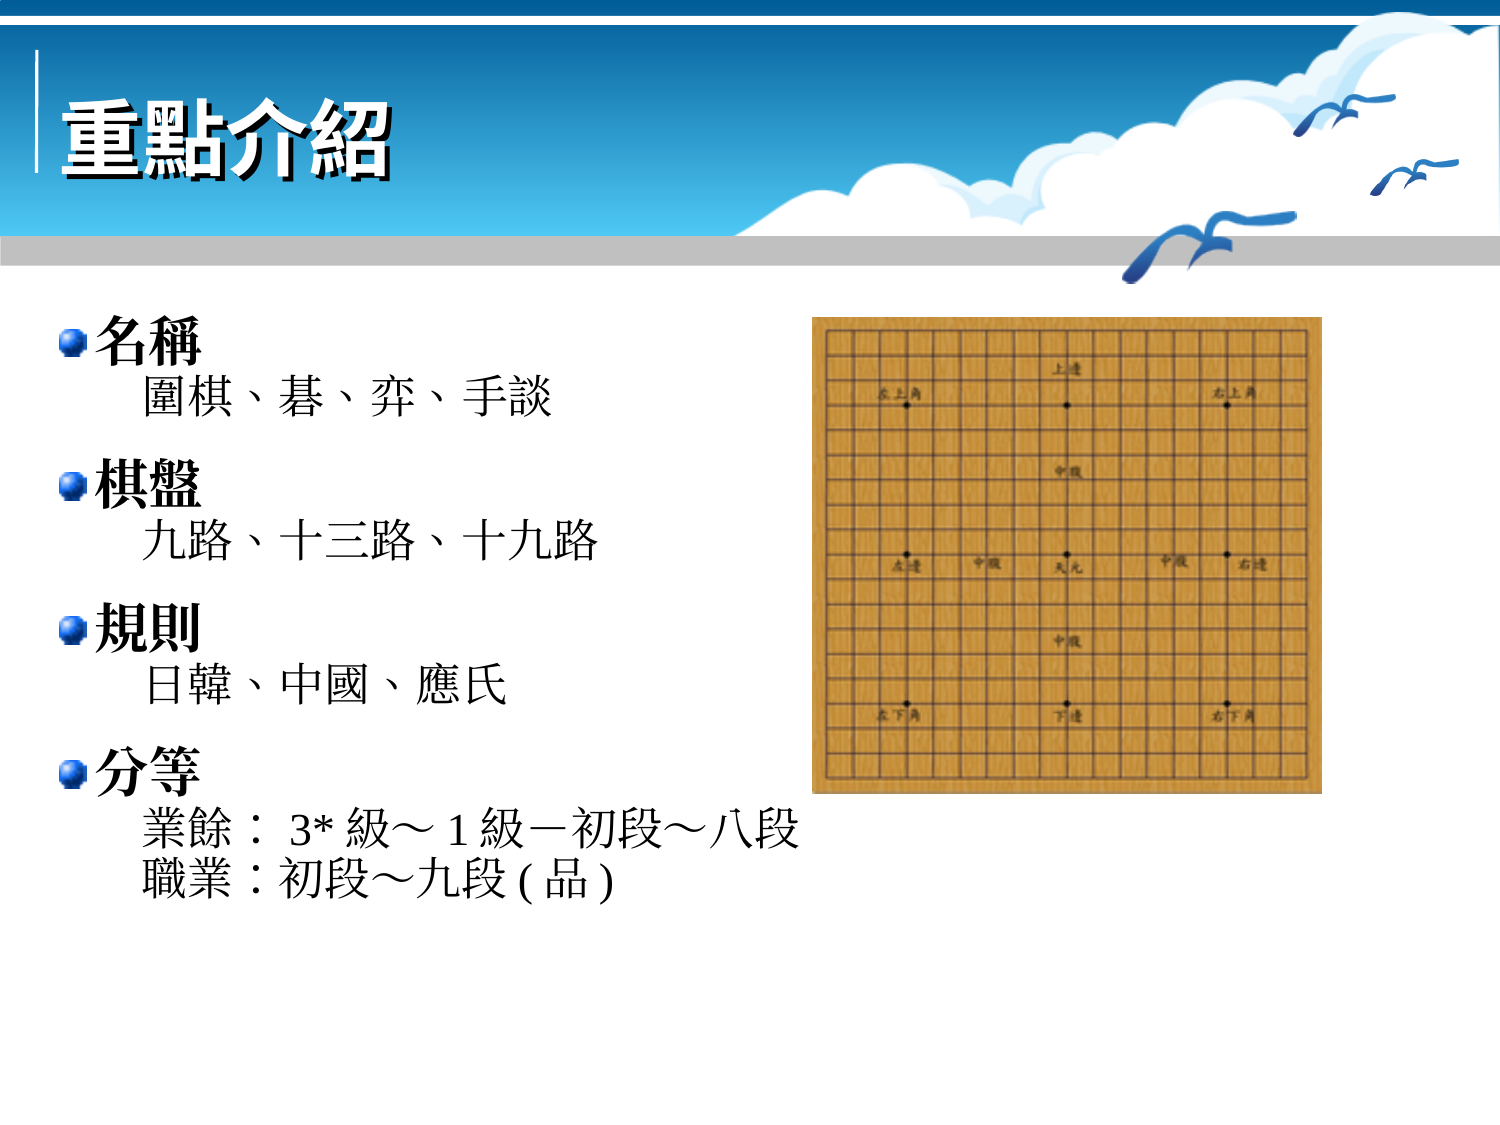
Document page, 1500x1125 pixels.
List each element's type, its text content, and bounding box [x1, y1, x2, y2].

title 重點介紹 [59, 86, 1465, 186]
list 名稱 圍棋、碁、弈、手談 棋盤 九路、十三路、十九路 規則 日韓、中國、應氏 分等 業餘：3*級～1級－初段～八段 職業：初段～九段(品) [59, 312, 1447, 1123]
picture [730, 12, 1500, 284]
picture [812, 317, 1322, 794]
